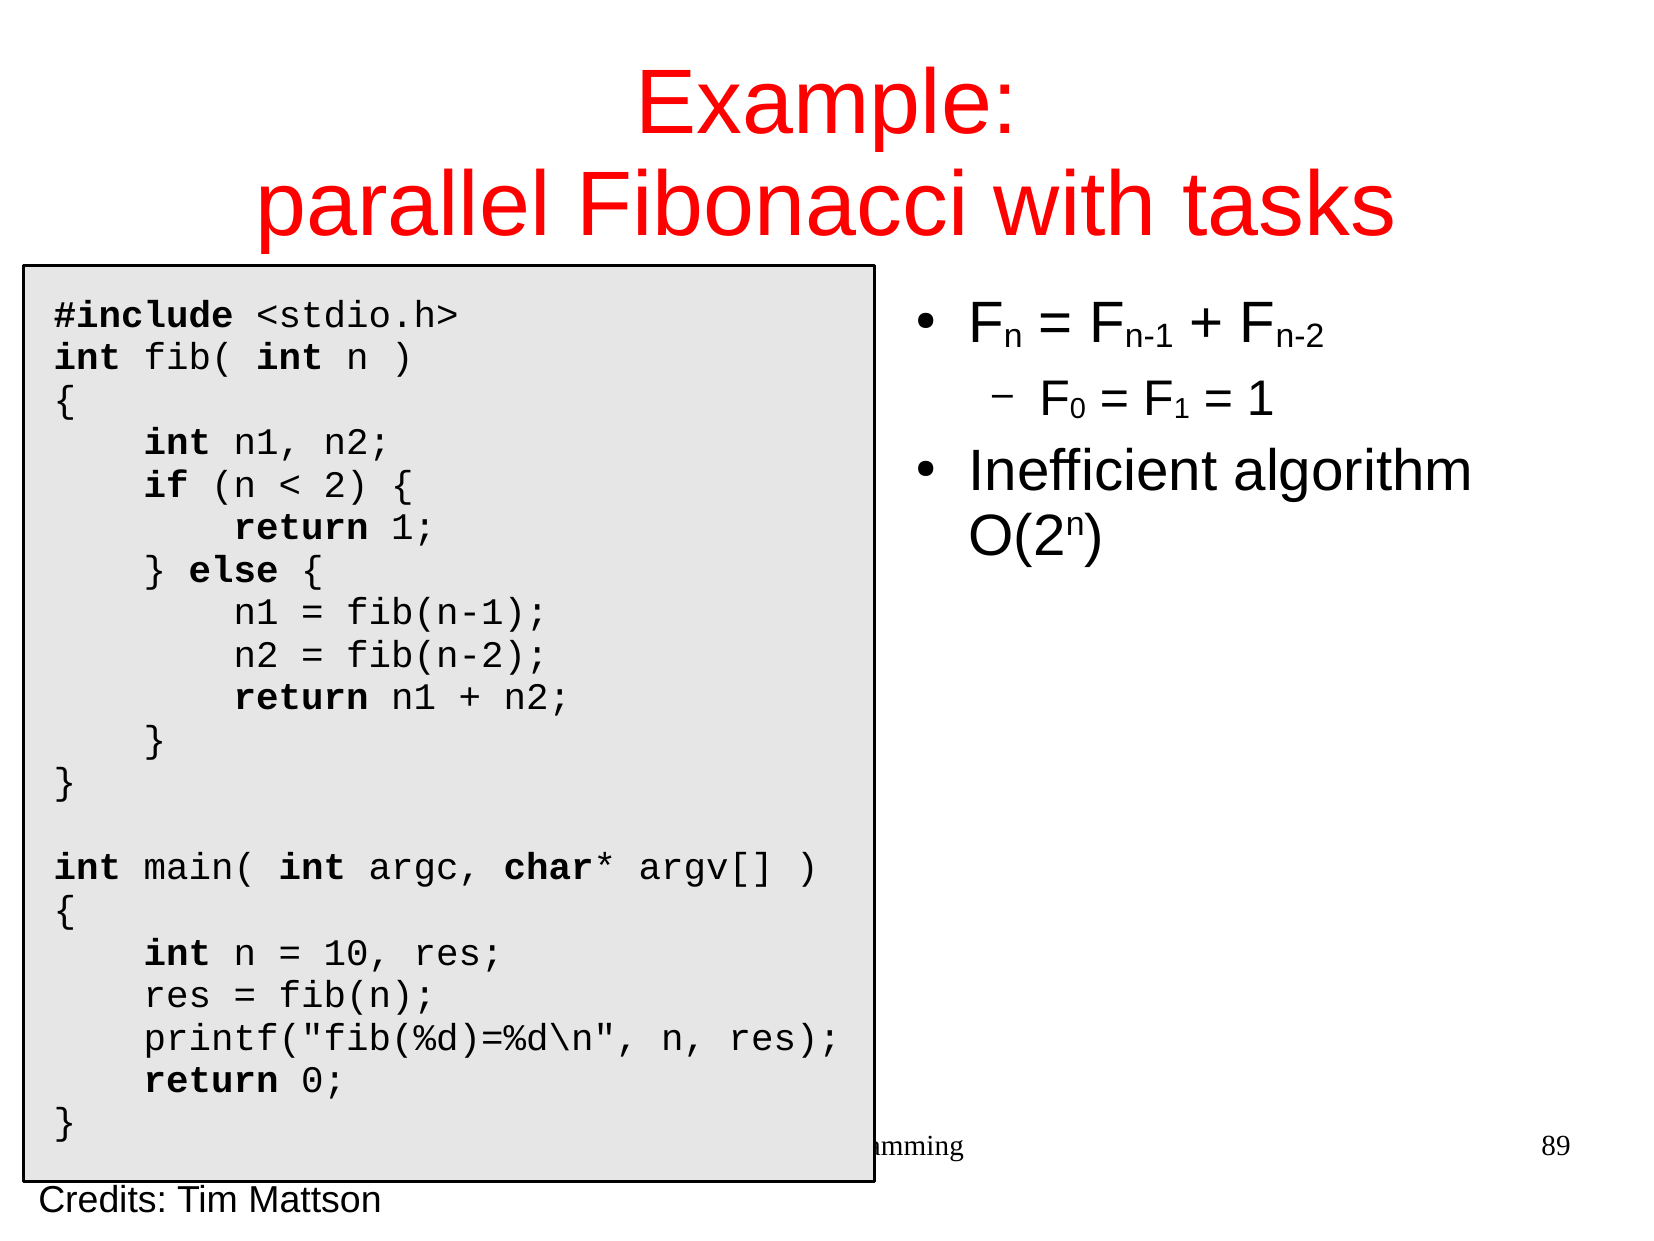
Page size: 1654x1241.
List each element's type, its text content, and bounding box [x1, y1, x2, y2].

text_box Credits: Tim Mattson [23, 1171, 402, 1229]
title Example: parallel Fibonacci with tasks [82, 49, 1571, 257]
list Fn = Fn-1 + Fn-2 F0 = F1 = 1 Inefficient algorithm O(2n) [897, 290, 1572, 1109]
text_box #include <stdio.h> int fib( int n ) { int n1, n2; if (n < 2) { return 1; } else { n1 = fib(n-1); n2 = fib(n-2); return n1 + n2; } } int main( int argc, char* argv[] ) { int n = 10, res; res = fib(n); printf("fib(%d)=%d\n", n, res); return 0; } [23, 265, 875, 1182]
